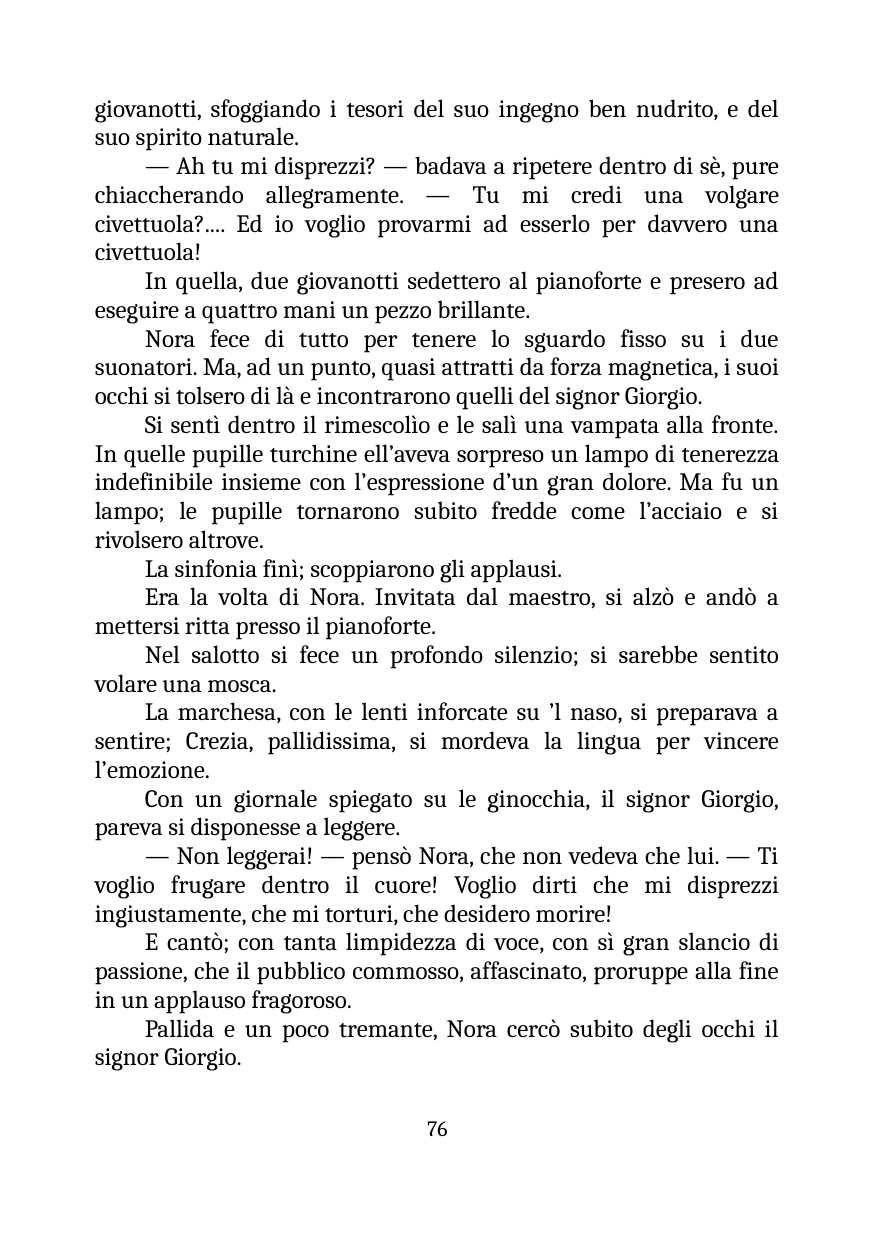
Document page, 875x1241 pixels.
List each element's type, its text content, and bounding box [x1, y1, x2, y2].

text La sinfonia finì; scoppiarono gli applausi. [94, 554, 779, 583]
text — Ah tu mi disprezzi? — badava a ripetere dentro di sè, pure chiaccherando allegramente. — Tu mi credi una volgare civettuola?.... Ed io voglio provarmi ad esserlo per davvero una civettuola! [94, 152, 779, 267]
text — Non leggerai! — pensò Nora, che non vedeva che lui. — Ti voglio frugare dentro il cuore! Voglio dirti che mi disprezzi ingiustamente, che mi torturi, che desidero morire! [94, 842, 779, 928]
text Con un giornale spiegato su le ginocchia, il signor Giorgio, pareva si disponesse a leggere. [94, 784, 779, 842]
text giovanotti, sfoggiando i tesori del suo ingegno ben nudrito, e del suo spirito naturale. [94, 94, 779, 152]
text La marchesa, con le lenti inforcate su ’l naso, si preparava a sentire; Crezia, pallidissima, si mordeva la lingua per vincere l’emozione. [94, 698, 779, 784]
text Pallida e un poco tremante, Nora cercò subito degli occhi il signor Giorgio. [94, 1014, 779, 1072]
text E cantò; con tanta limpidezza di voce, con sì gran slancio di passione, che il pubblico commosso, affascinato, proruppe alla fine in un applauso fragoroso. [94, 928, 779, 1014]
text Si sentì dentro il rimescolìo e le salì una vampata alla fronte. In quelle pupille turchine ell’aveva sorpreso un lampo di tenerezza indefinibile insieme con l’espressione d’un gran dolore. Ma fu un lampo; le pupille tornarono subito fredde come l’acciaio e si rivolsero altrove. [94, 411, 779, 554]
text Nora fece di tutto per tenere lo sguardo fisso su i due suonatori. Ma, ad un punto, quasi attratti da forza magnetica, i suoi occhi si tolsero di là e incontrarono quelli del signor Giorgio. [94, 324, 779, 411]
text Nel salotto si fece un profondo silenzio; si sarebbe sentito volare una mosca. [94, 641, 779, 698]
text In quella, due giovanotti sedettero al pianoforte e presero ad eseguire a quattro mani un pezzo brillante. [94, 267, 779, 324]
text Era la volta di Nora. Invitata dal maestro, si alzò e andò a mettersi ritta presso il pianoforte. [94, 583, 779, 641]
